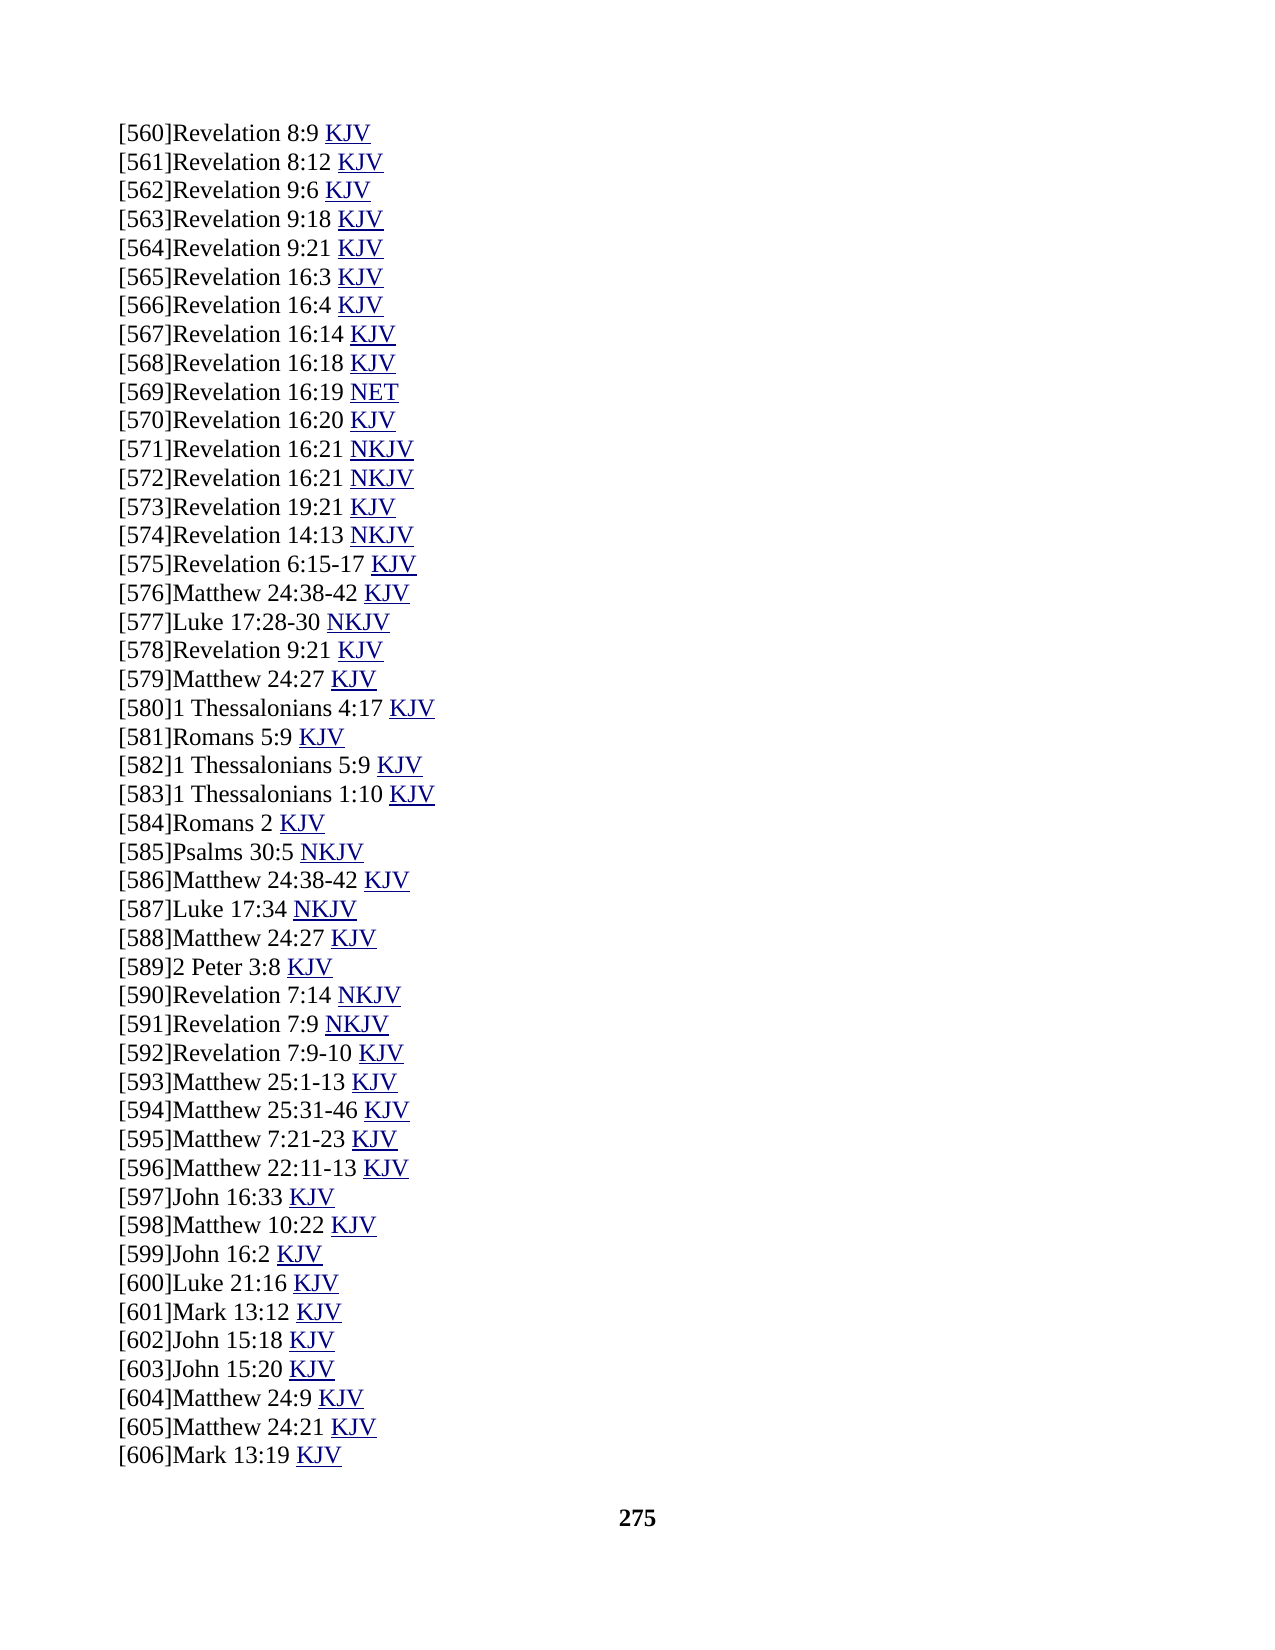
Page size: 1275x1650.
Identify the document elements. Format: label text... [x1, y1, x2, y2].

text 1 Thessalonians 4:17 KJV [118, 693, 1157, 722]
text Revelation 16:18 KJV [118, 348, 1157, 377]
text Matthew 24:21 KJV [118, 1412, 1157, 1441]
text Revelation 16:4 KJV [118, 291, 1157, 319]
text 1 Thessalonians 1:10 KJV [118, 779, 1157, 808]
text Matthew 25:1-13 KJV [118, 1067, 1157, 1096]
text Matthew 24:27 KJV [118, 923, 1157, 952]
text Revelation 16:3 KJV [118, 262, 1157, 291]
text Matthew 7:21-23 KJV [118, 1124, 1157, 1153]
text Revelation 7:9 NKJV [118, 1009, 1157, 1038]
text Revelation 16:19 NET [118, 377, 1157, 406]
text Revelation 9:6 KJV [118, 176, 1157, 204]
text Psalms 30:5 NKJV [118, 837, 1157, 866]
text Luke 21:16 KJV [118, 1268, 1157, 1297]
text Matthew 25:31-46 KJV [118, 1096, 1157, 1124]
text Romans 5:9 KJV [118, 722, 1157, 751]
text Matthew 24:9 KJV [118, 1383, 1157, 1412]
text Revelation 19:21 KJV [118, 492, 1157, 521]
text Revelation 14:13 NKJV [118, 521, 1157, 549]
text Matthew 24:38-42 KJV [118, 578, 1157, 607]
text Revelation 7:9-10 KJV [118, 1038, 1157, 1067]
text Revelation 6:15-17 KJV [118, 549, 1157, 578]
text Revelation 16:14 KJV [118, 319, 1157, 348]
text Romans 2 KJV [118, 808, 1157, 837]
text Mark 13:19 KJV [118, 1441, 1157, 1469]
text John 16:33 KJV [118, 1182, 1157, 1211]
text John 16:2 KJV [118, 1239, 1157, 1268]
text Matthew 24:38-42 KJV [118, 866, 1157, 894]
text Revelation 8:12 KJV [118, 147, 1157, 176]
text Revelation 16:21 NKJV [118, 463, 1157, 492]
text 2 Peter 3:8 KJV [118, 952, 1157, 981]
text Revelation 16:21 NKJV [118, 434, 1157, 463]
text Revelation 8:9 KJV [118, 118, 1157, 147]
text Revelation 9:21 KJV [118, 636, 1157, 664]
text Matthew 10:22 KJV [118, 1211, 1157, 1239]
text Revelation 16:20 KJV [118, 406, 1157, 434]
text Mark 13:12 KJV [118, 1297, 1157, 1326]
text Revelation 9:18 KJV [118, 204, 1157, 233]
text John 15:18 KJV [118, 1326, 1157, 1354]
text Matthew 24:27 KJV [118, 664, 1157, 693]
text 1 Thessalonians 5:9 KJV [118, 751, 1157, 779]
text Luke 17:34 NKJV [118, 894, 1157, 923]
text Luke 17:28-30 NKJV [118, 607, 1157, 636]
text Matthew 22:11-13 KJV [118, 1153, 1157, 1182]
text Revelation 9:21 KJV [118, 233, 1157, 262]
text John 15:20 KJV [118, 1354, 1157, 1383]
text Revelation 7:14 NKJV [118, 981, 1157, 1009]
